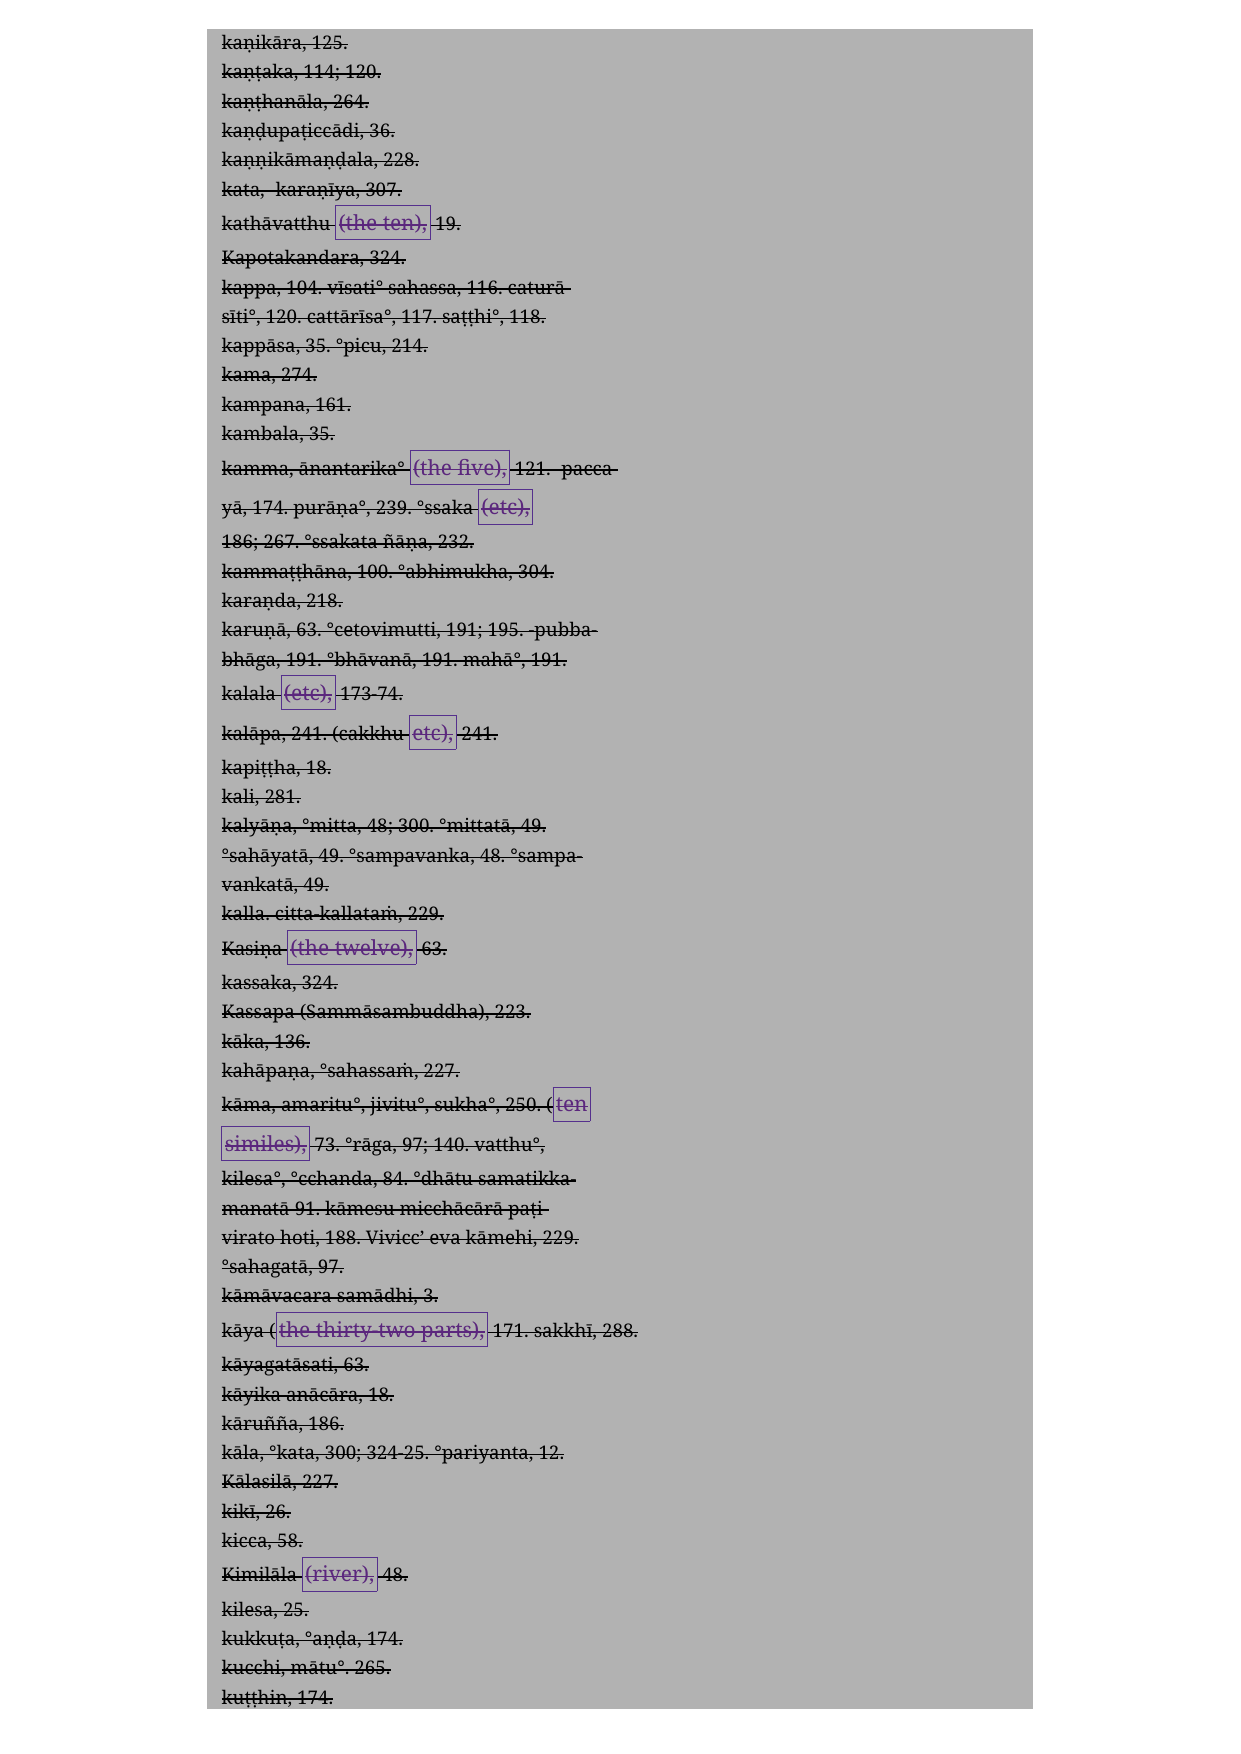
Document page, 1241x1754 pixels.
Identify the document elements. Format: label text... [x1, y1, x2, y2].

text kathāvatthu [207, 205, 335, 239]
text 173-74. [336, 675, 1033, 709]
text kaṇḍupaṭiccādi, 36. [207, 117, 1033, 143]
text kāyagatāsati, 63. [207, 1352, 1033, 1377]
text (river), [303, 1558, 377, 1591]
text 19. [431, 205, 1033, 239]
text 171. sakkhī, 288. [488, 1312, 1033, 1347]
text (etc), [479, 490, 532, 524]
text kāya ( [207, 1312, 276, 1347]
text kāmāvacara samādhi, 3. [207, 1283, 1033, 1308]
text kāma, amaritu°, jivitu°, sukha°, 250. ( [207, 1087, 553, 1121]
text kaṇṇikāmaṇḍala, 228. [207, 147, 1033, 172]
text kicca, 58. [207, 1527, 1033, 1553]
text kuṭṭhin, 174. [207, 1684, 1033, 1709]
text kalala [207, 675, 281, 709]
text kāla, °kata, 300; 324-25. °pariyanta, 12. [207, 1439, 1033, 1465]
text kalāpa, 241. (cakkhu [207, 715, 409, 749]
text vankatā, 49. [207, 871, 1033, 897]
text karuṇā, 63. °cetovimutti, 191; 195. -pubba- [207, 617, 1033, 642]
text manatā 91. kāmesu micchācārā paṭi- [207, 1195, 1033, 1221]
text Kimilāla [207, 1557, 302, 1591]
text kali, 281. [207, 783, 1033, 809]
text the thirty-two parts), [277, 1313, 487, 1346]
text kaṇṭaka, 114; 120. [207, 59, 1033, 84]
text kilesa°, °cchanda, 84. °dhātu samatikka- [207, 1166, 1033, 1191]
text 186; 267. °ssakata ñāṇa, 232. [207, 529, 1033, 554]
text kikī, 26. [207, 1498, 1033, 1523]
text kāka, 136. [207, 1028, 1033, 1053]
text (the ten), [336, 206, 430, 239]
text kalla. citta-kallataṁ, 229. [207, 901, 1033, 926]
text kata, -karaṇīya, 307. [207, 176, 1033, 201]
text °sahāyatā, 49. °sampavanka, 48. °sampa- [207, 842, 1033, 868]
text kammaṭṭhāna, 100. °abhimukha, 304. [207, 558, 1033, 583]
text [591, 1087, 1033, 1121]
text kahāpaṇa, °sahassaṁ, 227. [207, 1057, 1033, 1083]
text etc), [410, 716, 456, 749]
text virato hoti, 188. Vivicc’ eva kāmehi, 229. [207, 1224, 1033, 1250]
text kappa, 104. vīsati° sahassa, 116. caturā- [207, 274, 1033, 299]
text 121. -pacca- [510, 449, 1033, 484]
text Kassapa (Sammāsambuddha), 223. [207, 999, 1033, 1024]
text kāyika anācāra, 18. [207, 1381, 1033, 1406]
text kapiṭṭha, 18. [207, 754, 1033, 780]
text kama, 274. [207, 362, 1033, 387]
text kucchi, mātu°. 265. [207, 1655, 1033, 1680]
text (etc), [282, 676, 335, 709]
text kappāsa, 35. °picu, 214. [207, 332, 1033, 358]
text 73. °rāga, 97; 140. vatthu°, [310, 1126, 1033, 1161]
text kāruñña, 186. [207, 1410, 1033, 1436]
text Kapotakandara, 324. [207, 245, 1033, 270]
text kilesa, 25. [207, 1596, 1033, 1622]
text °sahagatā, 97. [207, 1253, 1033, 1279]
text karaṇda, 218. [207, 587, 1033, 613]
text kampana, 161. [207, 391, 1033, 417]
text Kasiṇa [207, 930, 287, 964]
text 241. [457, 715, 1033, 749]
text 63. [417, 930, 1033, 964]
text kassaka, 324. [207, 969, 1033, 995]
text Kālasilā, 227. [207, 1469, 1033, 1494]
text 48. [378, 1557, 1033, 1591]
text kalyāṇa, °mitta, 48; 300. °mittatā, 49. [207, 813, 1033, 838]
text bhāga, 191. °bhāvanā, 191. mahā°, 191. [207, 646, 1033, 671]
text [533, 489, 1033, 524]
text kamma, ānantarika° (the five), [207, 449, 509, 484]
text yā, 174. purāṇa°, 239. °ssaka [207, 489, 478, 524]
text kambala, 35. [207, 420, 1033, 446]
text kaṇikāra, 125. [207, 29, 1033, 55]
text (the twelve), [288, 931, 416, 964]
text kaṇṭhanāla, 264. [207, 88, 1033, 113]
text similes), [222, 1127, 309, 1160]
text sīti°, 120. cattārīsa°, 117. saṭṭhi°, 118. [207, 303, 1033, 329]
text ten [554, 1088, 590, 1121]
text kukkuṭa, °aṇḍa, 174. [207, 1625, 1033, 1651]
